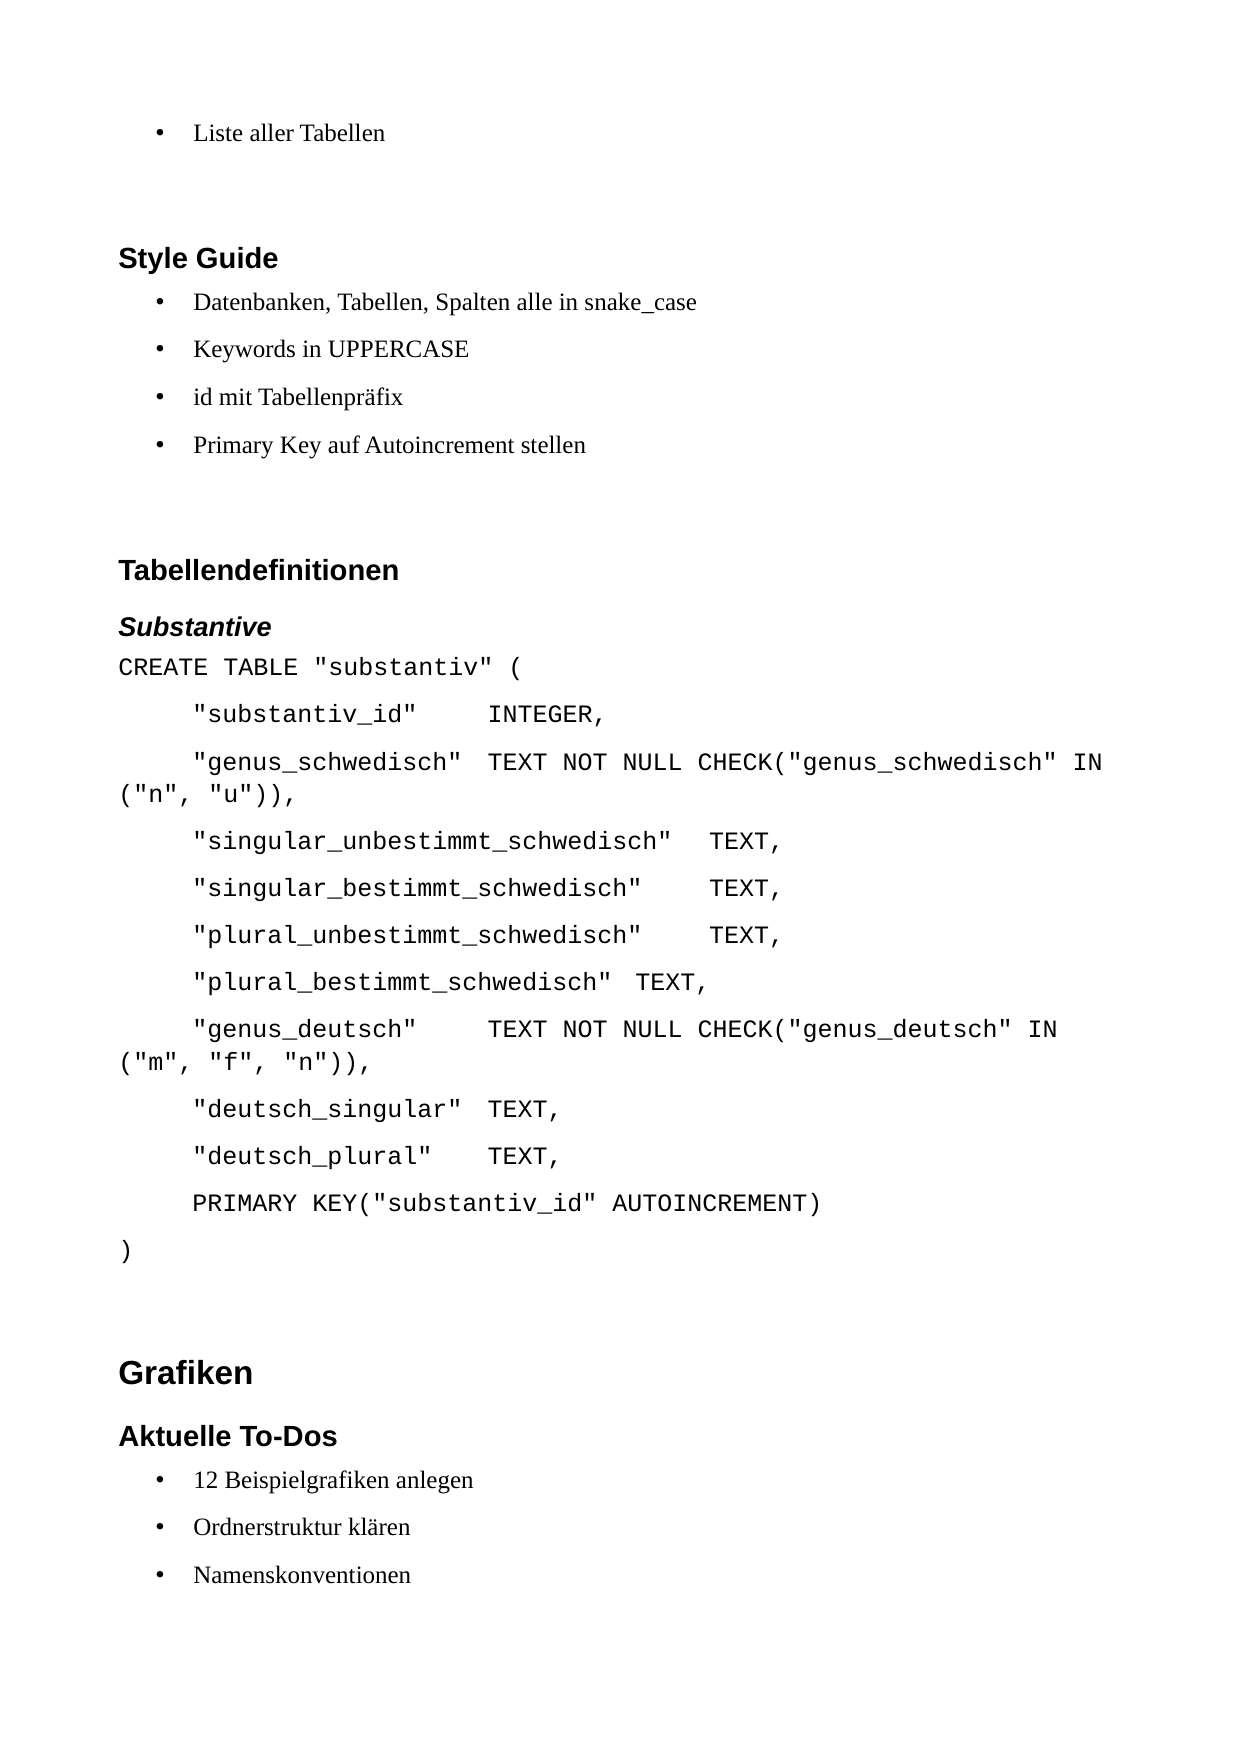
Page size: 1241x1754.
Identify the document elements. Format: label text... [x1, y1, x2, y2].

list Ordnerstruktur klären [156, 1512, 1122, 1541]
subtitle Substantive [118, 611, 1122, 642]
text "substantiv_id" INTEGER, [118, 702, 1122, 730]
subtitle Grafiken [118, 1353, 1122, 1392]
list Keywords in UPPERCASE [156, 334, 1122, 363]
text "deutsch_plural" TEXT, [118, 1144, 1122, 1172]
subtitle Tabellendefinitionen [118, 553, 1122, 586]
list Primary Key auf Autoincrement stellen [156, 430, 1122, 458]
list Liste aller Tabellen [156, 118, 1122, 147]
subtitle Aktuelle To-Dos [118, 1419, 1122, 1452]
text "singular_unbestimmt_schwedisch" TEXT, [118, 829, 1122, 857]
text ) [118, 1238, 1122, 1266]
text "plural_unbestimmt_schwedisch" TEXT, [118, 923, 1122, 951]
text "deutsch_singular" TEXT, [118, 1097, 1122, 1125]
list id mit Tabellenpräfix [156, 382, 1122, 411]
text PRIMARY KEY("substantiv_id" AUTOINCREMENT) [118, 1191, 1122, 1219]
text "genus_schwedisch" TEXT NOT NULL CHECK("genus_schwedisch" IN ("n", "u")), [118, 749, 1122, 810]
list Namenskonventionen [156, 1560, 1122, 1589]
subtitle Style Guide [118, 241, 1122, 274]
list Datenbanken, Tabellen, Spalten alle in snake_case [156, 287, 1122, 316]
text "genus_deutsch" TEXT NOT NULL CHECK("genus_deutsch" IN ("m", "f", "n")), [118, 1017, 1122, 1078]
list 12 Beispielgrafiken anlegen [156, 1465, 1122, 1494]
text "plural_bestimmt_schwedisch" TEXT, [118, 970, 1122, 998]
text CREATE TABLE "substantiv" ( [118, 655, 1122, 683]
text "singular_bestimmt_schwedisch" TEXT, [118, 876, 1122, 904]
